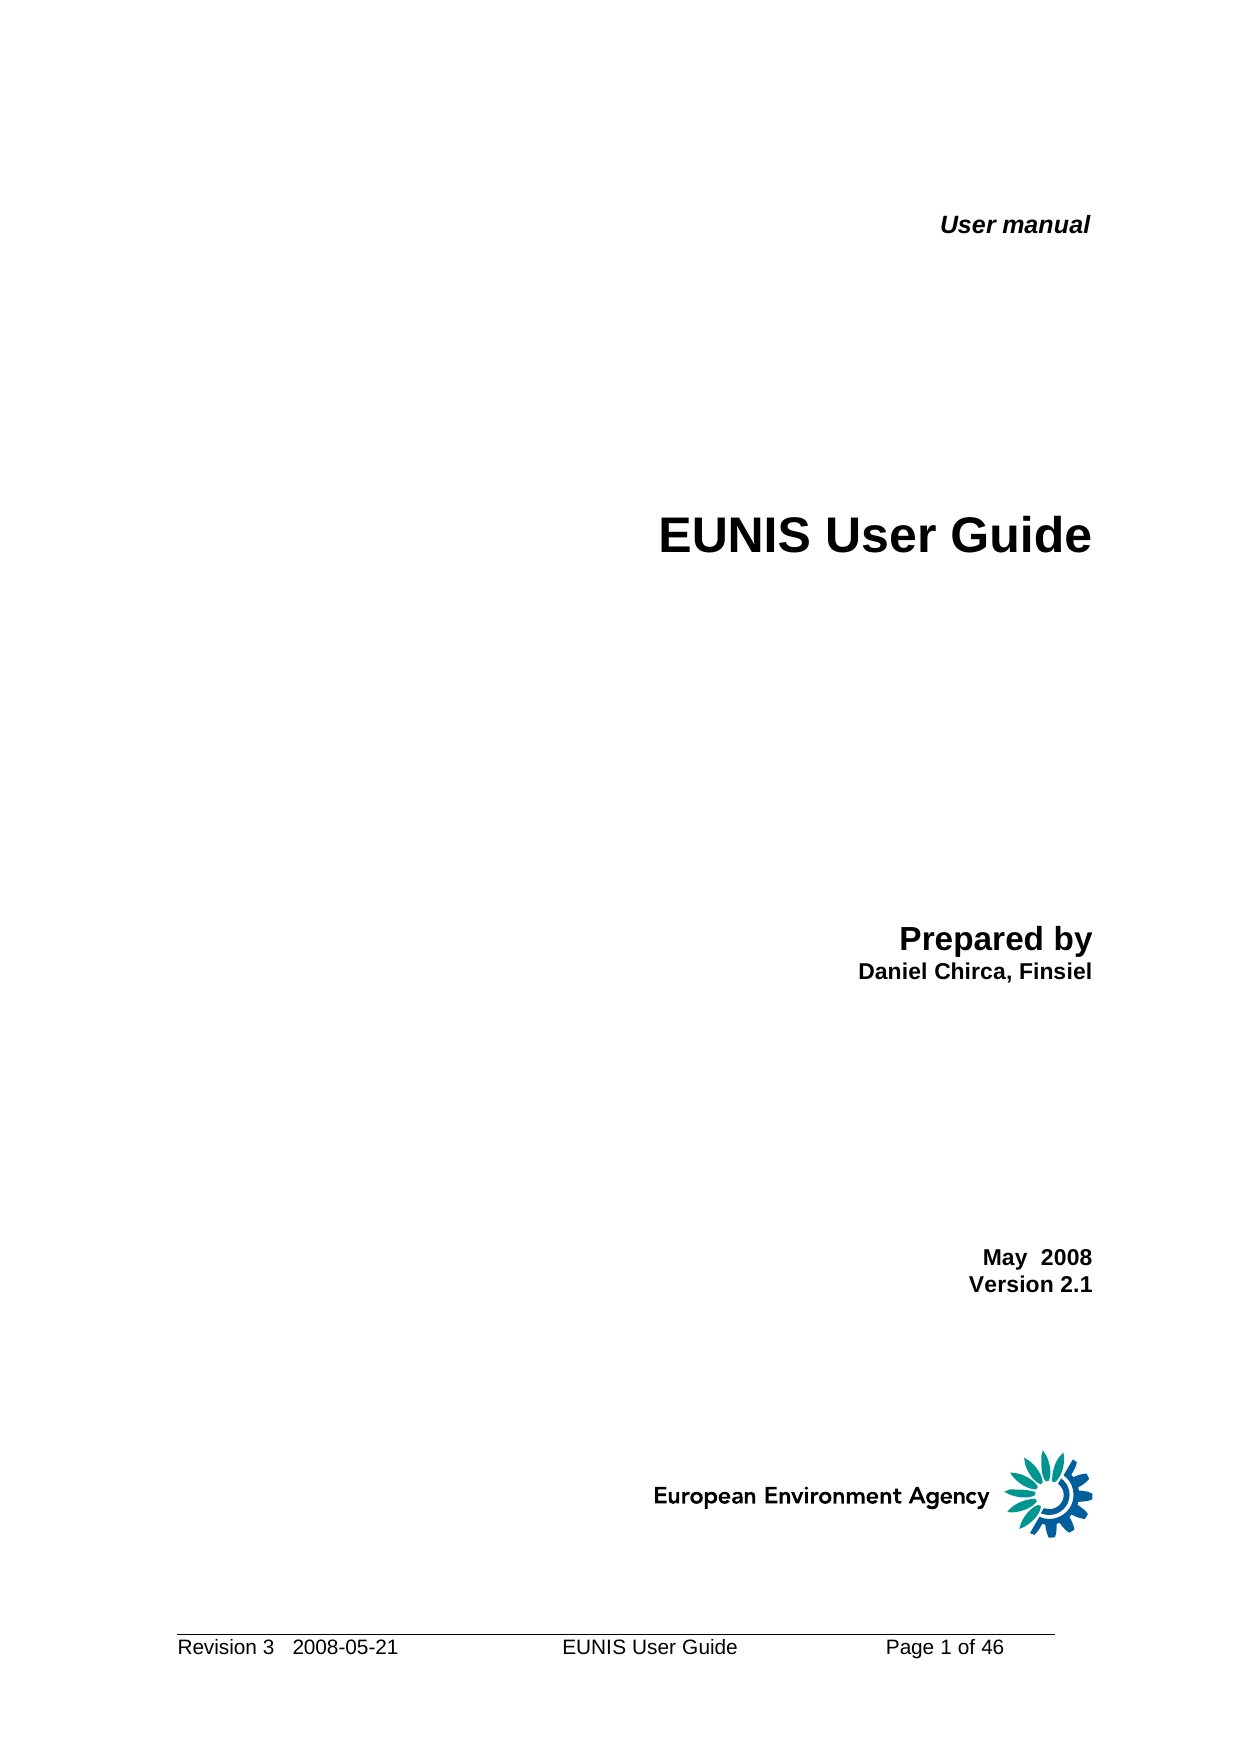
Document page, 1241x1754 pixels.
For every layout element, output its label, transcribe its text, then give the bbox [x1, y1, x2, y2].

text User manual [177, 210, 1092, 239]
title May 2008 [177, 1244, 1092, 1271]
title EUNIS User Guide [177, 506, 1092, 563]
subtitle Prepared by [177, 919, 1092, 957]
title Daniel Chirca, Finsiel [177, 957, 1092, 984]
title Version 2.1 [177, 1271, 1092, 1298]
